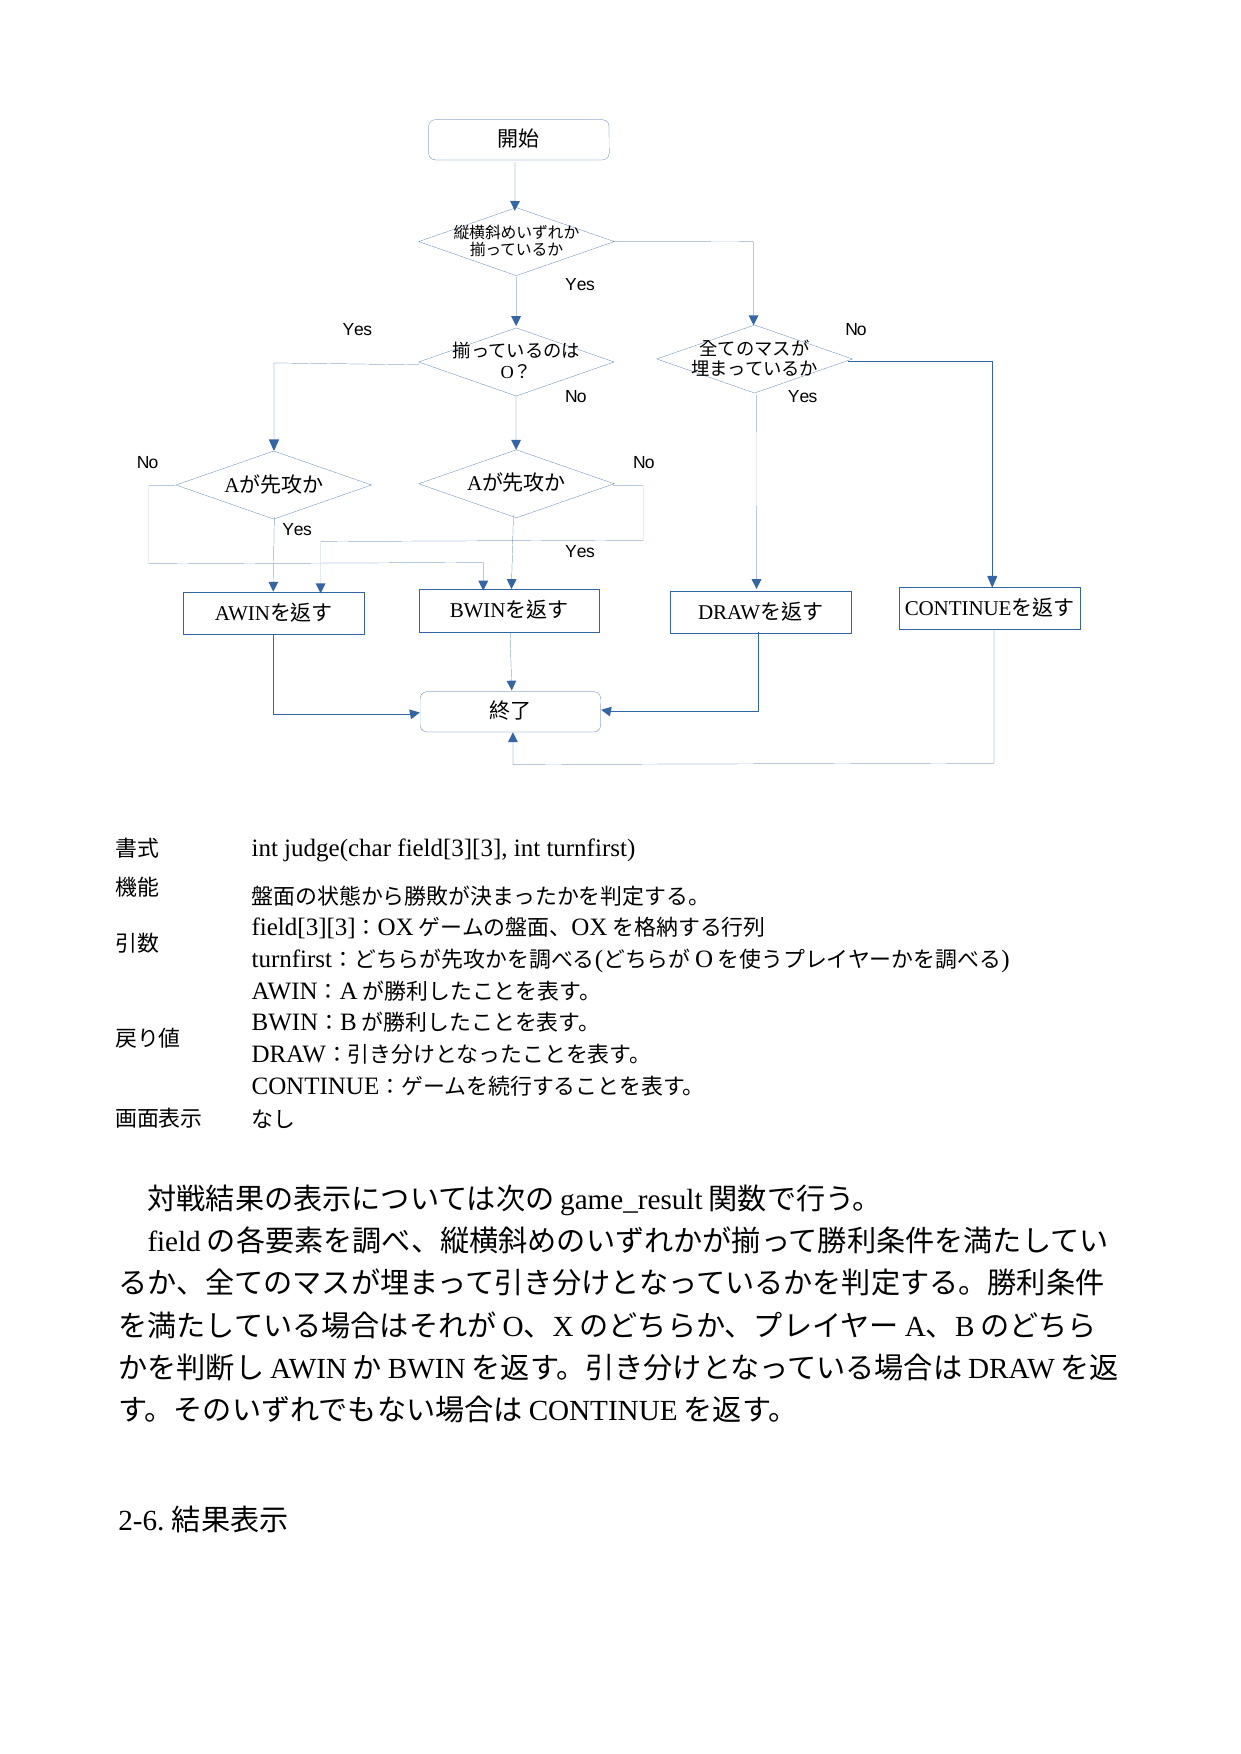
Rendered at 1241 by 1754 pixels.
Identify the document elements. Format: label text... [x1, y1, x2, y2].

table_cell 機能 [112, 862, 248, 910]
text 対戦結果の表示については次のgame_result関数で行う。 [118, 1176, 1122, 1218]
table_cell field[3][3]：OXゲームの盤面、OXを格納する行列 turnfirst：どちらが先攻かを調べる(どちらがOを使うプレイヤーかを調べる) [248, 910, 1092, 974]
table_cell 盤面の状態から勝敗が決まったかを判定する。 [248, 862, 1092, 910]
table_header 書式 [112, 831, 248, 862]
text fieldの各要素を調べ、縦横斜めのいずれかが揃って勝利条件を満たしているか、全てのマスが埋まって引き分けとなっているかを判定する。勝利条件を満たしている場合はそれがO、Xのどちらか、プレイヤーA、Bのどちらかを判断しAWINかBWINを返す。引き分けとなっている場合はDRAWを返す。そのいずれでもない場合はCONTINUEを返す。 [118, 1218, 1122, 1429]
text 2-6. 結果表示 [118, 1496, 1122, 1539]
table_cell なし [248, 1100, 1092, 1133]
table_header int judge(char field[3][3], int turnfirst) [248, 831, 1092, 862]
table_cell AWIN：Aが勝利したことを表す。 BWIN：Bが勝利したことを表す。 DRAW：引き分けとなったことを表す。 CONTINUE：ゲームを続行することを表す。 [248, 974, 1092, 1100]
table_cell 画面表示 [112, 1100, 248, 1133]
table_cell 引数 [112, 910, 248, 974]
table_cell 戻り値 [112, 974, 248, 1100]
